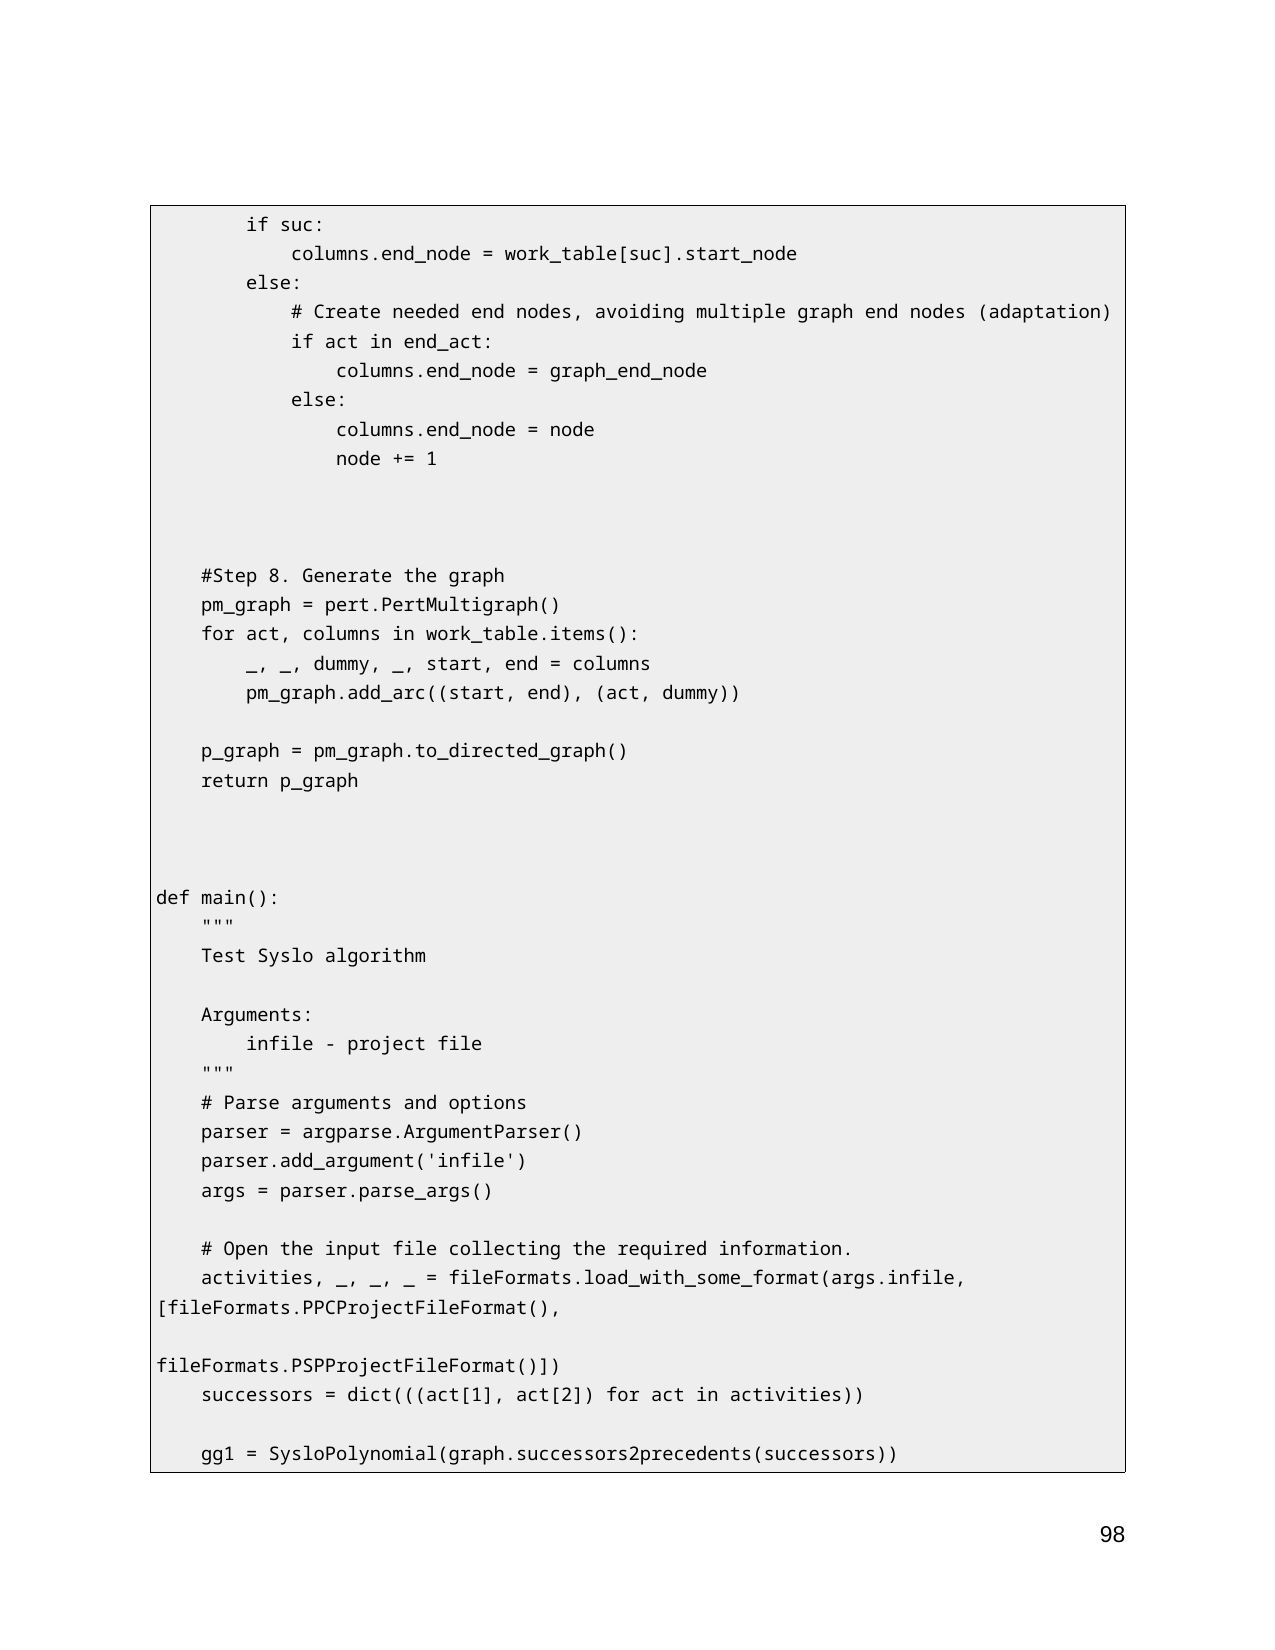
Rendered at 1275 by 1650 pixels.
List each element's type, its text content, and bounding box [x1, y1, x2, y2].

table_header if suc: columns.end_node = work_table[suc].start_node else: # Create needed end nodes, avoiding multiple graph end nodes (adaptation) if act in end_act: columns.end_node = graph_end_node else: columns.end_node = node node += 1 #Step 8. Generate the graph pm_graph = pert.PertMultigraph() for act, columns in work_table.items(): _, _, dummy, _, start, end = columns pm_graph.add_arc((start, end), (act, dummy)) p_graph = pm_graph.to_directed_graph() return p_graph def main(): """ Test Syslo algorithm Arguments: infile - project file """ # Parse arguments and options parser = argparse.ArgumentParser() parser.add_argument('infile') args = parser.parse_args() # Open the input file collecting the required information. activities, _, _, _ = fileFormats.load_with_some_format(args.infile, [fileFormats.PPCProjectFileFormat(), fileFormats.PSPProjectFileFormat()]) successors = dict(((act[1], act[2]) for act in activities)) gg1 = SysloPolynomial(graph.successors2precedents(successors)) [151, 206, 1125, 1472]
